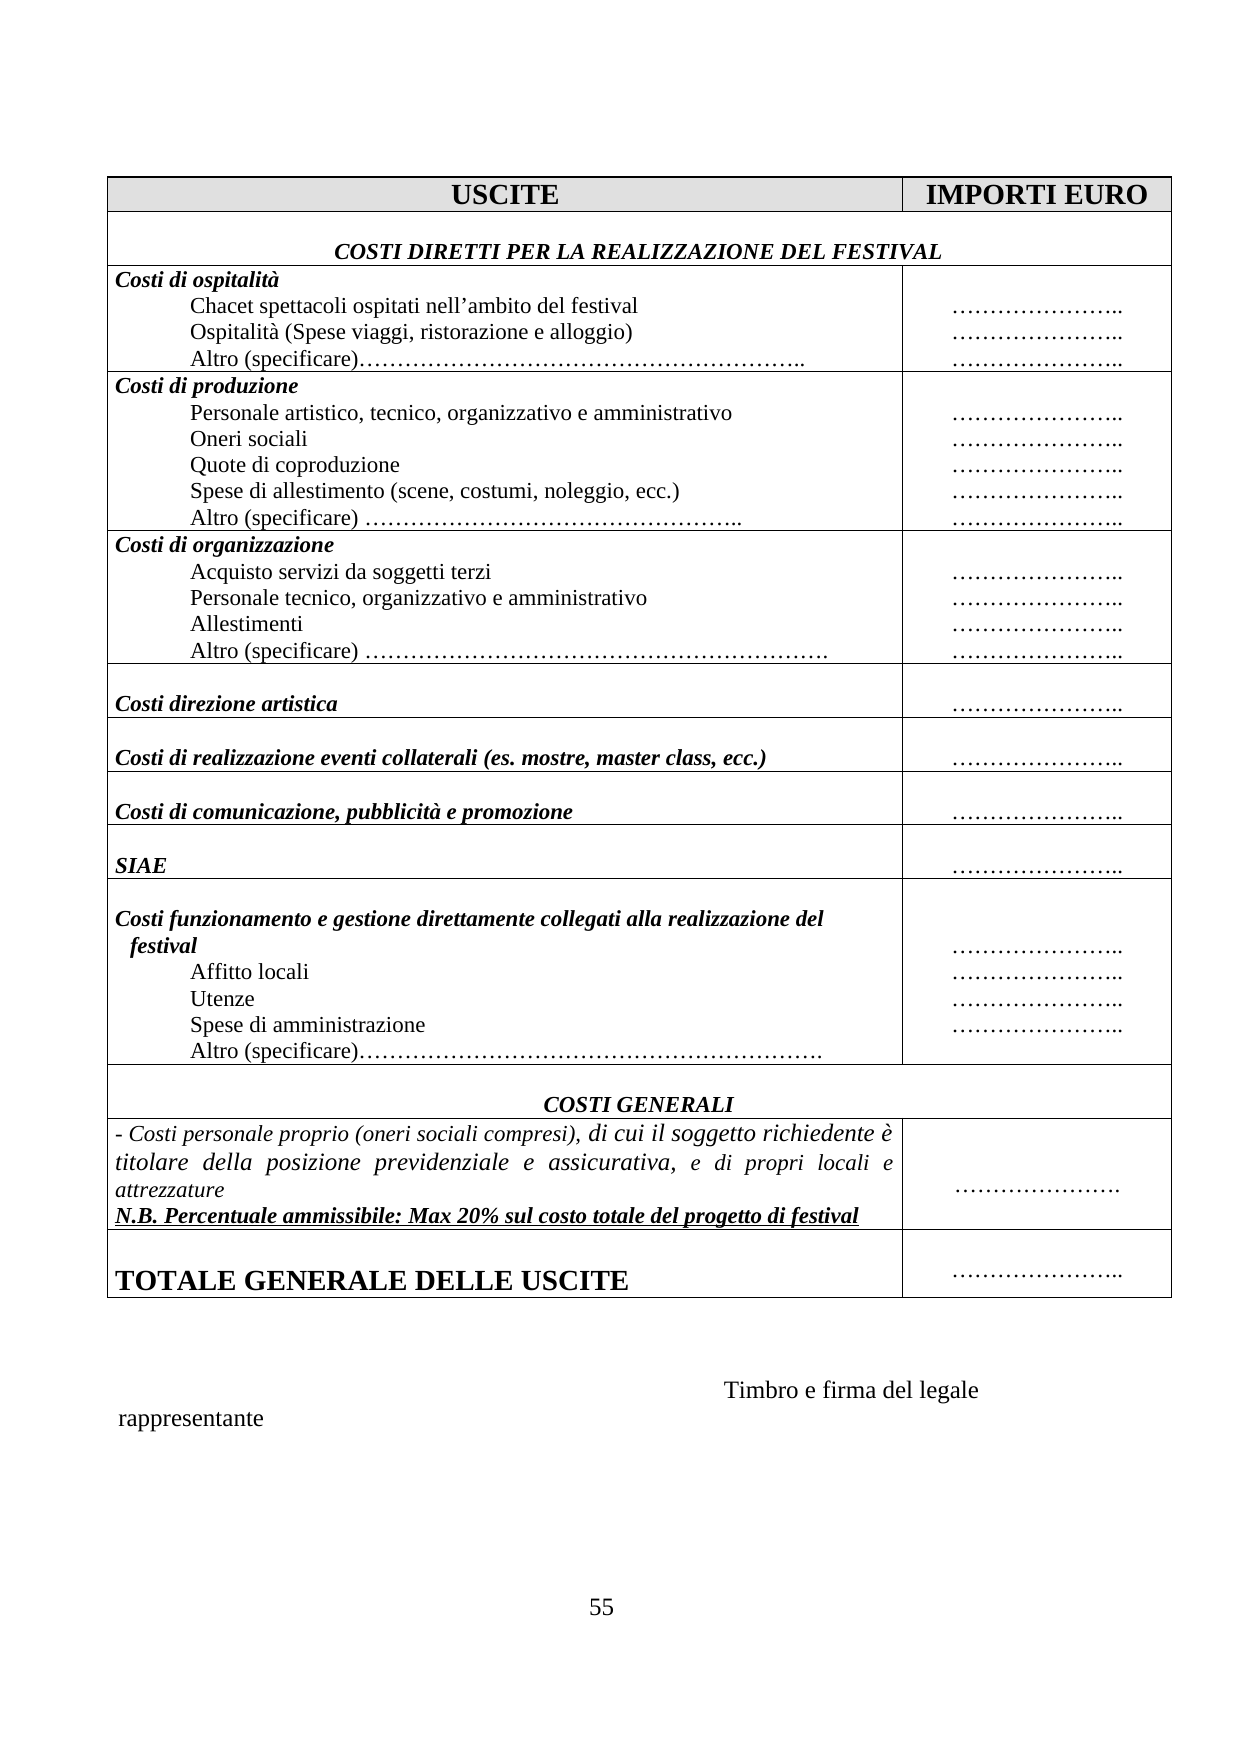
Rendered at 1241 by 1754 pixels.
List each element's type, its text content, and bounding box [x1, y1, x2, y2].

table_cell Costi funzionamento e gestione direttamente collegati alla realizzazione del festival Affitto locali Utenze Spese di amministrazione Altro (specificare)……………………………………………………. [108, 879, 902, 1064]
table_cell Costi di comunicazione, pubblicità e promozione [108, 772, 902, 824]
table_cell TOTALE GENERALE DELLE USCITE [108, 1230, 902, 1297]
table_header IMPORTI EURO [903, 178, 1171, 211]
table_cell ………………….. [903, 718, 1171, 771]
table_cell Costi di organizzazione Acquisto servizi da soggetti terzi Personale tecnico, organizzativo e amministrativo Allestimenti Altro (specificare) ……………………………………………………. [108, 531, 902, 663]
table_cell ………………….. ………………….. ………………….. ………………….. ………………….. [903, 372, 1171, 530]
table_cell Costi di ospitalità Chacet spettacoli ospitati nell’ambito del festival Ospitalità (Spese viaggi, ristorazione e alloggio) Altro (specificare)………………………………………………….. [108, 266, 902, 371]
table_cell Costi di produzione Personale artistico, tecnico, organizzativo e amministrativo Oneri sociali Quote di coproduzione Spese di allestimento (scene, costumi, noleggio, ecc.) Altro (specificare) ………………………………………….. [108, 372, 902, 530]
table_cell ………………….. [903, 825, 1171, 878]
table_cell ………………….. [903, 664, 1171, 717]
table_cell COSTI DIRETTI PER LA REALIZZAZIONE DEL FESTIVAL [108, 212, 1171, 265]
table_cell Costi direzione artistica [108, 664, 902, 717]
table_cell - Costi personale proprio (oneri sociali compresi), di cui il soggetto richiedente è titolare della posizione previdenziale e assicurativa, e di propri locali e attrezzature N.B. Percentuale ammissibile: Max 20% sul costo totale del progetto di festival [108, 1119, 902, 1229]
table_cell COSTI GENERALI [108, 1065, 1171, 1117]
table_cell ………………….. ………………….. ………………….. ………………….. [903, 879, 1171, 1064]
table_cell …………………. [903, 1119, 1171, 1229]
table_cell ………………….. ………………….. ………………….. [903, 266, 1171, 371]
table_cell ………………….. [903, 1230, 1171, 1297]
text Timbro e firma del legale rappresentante [118, 1375, 1122, 1432]
table_cell SIAE [108, 825, 902, 878]
table_header USCITE [108, 178, 902, 211]
table_cell ………………….. [903, 772, 1171, 824]
table_cell Costi di realizzazione eventi collaterali (es. mostre, master class, ecc.) [108, 718, 902, 771]
table_cell ………………….. ………………….. ………………….. ………………….. [903, 531, 1171, 663]
